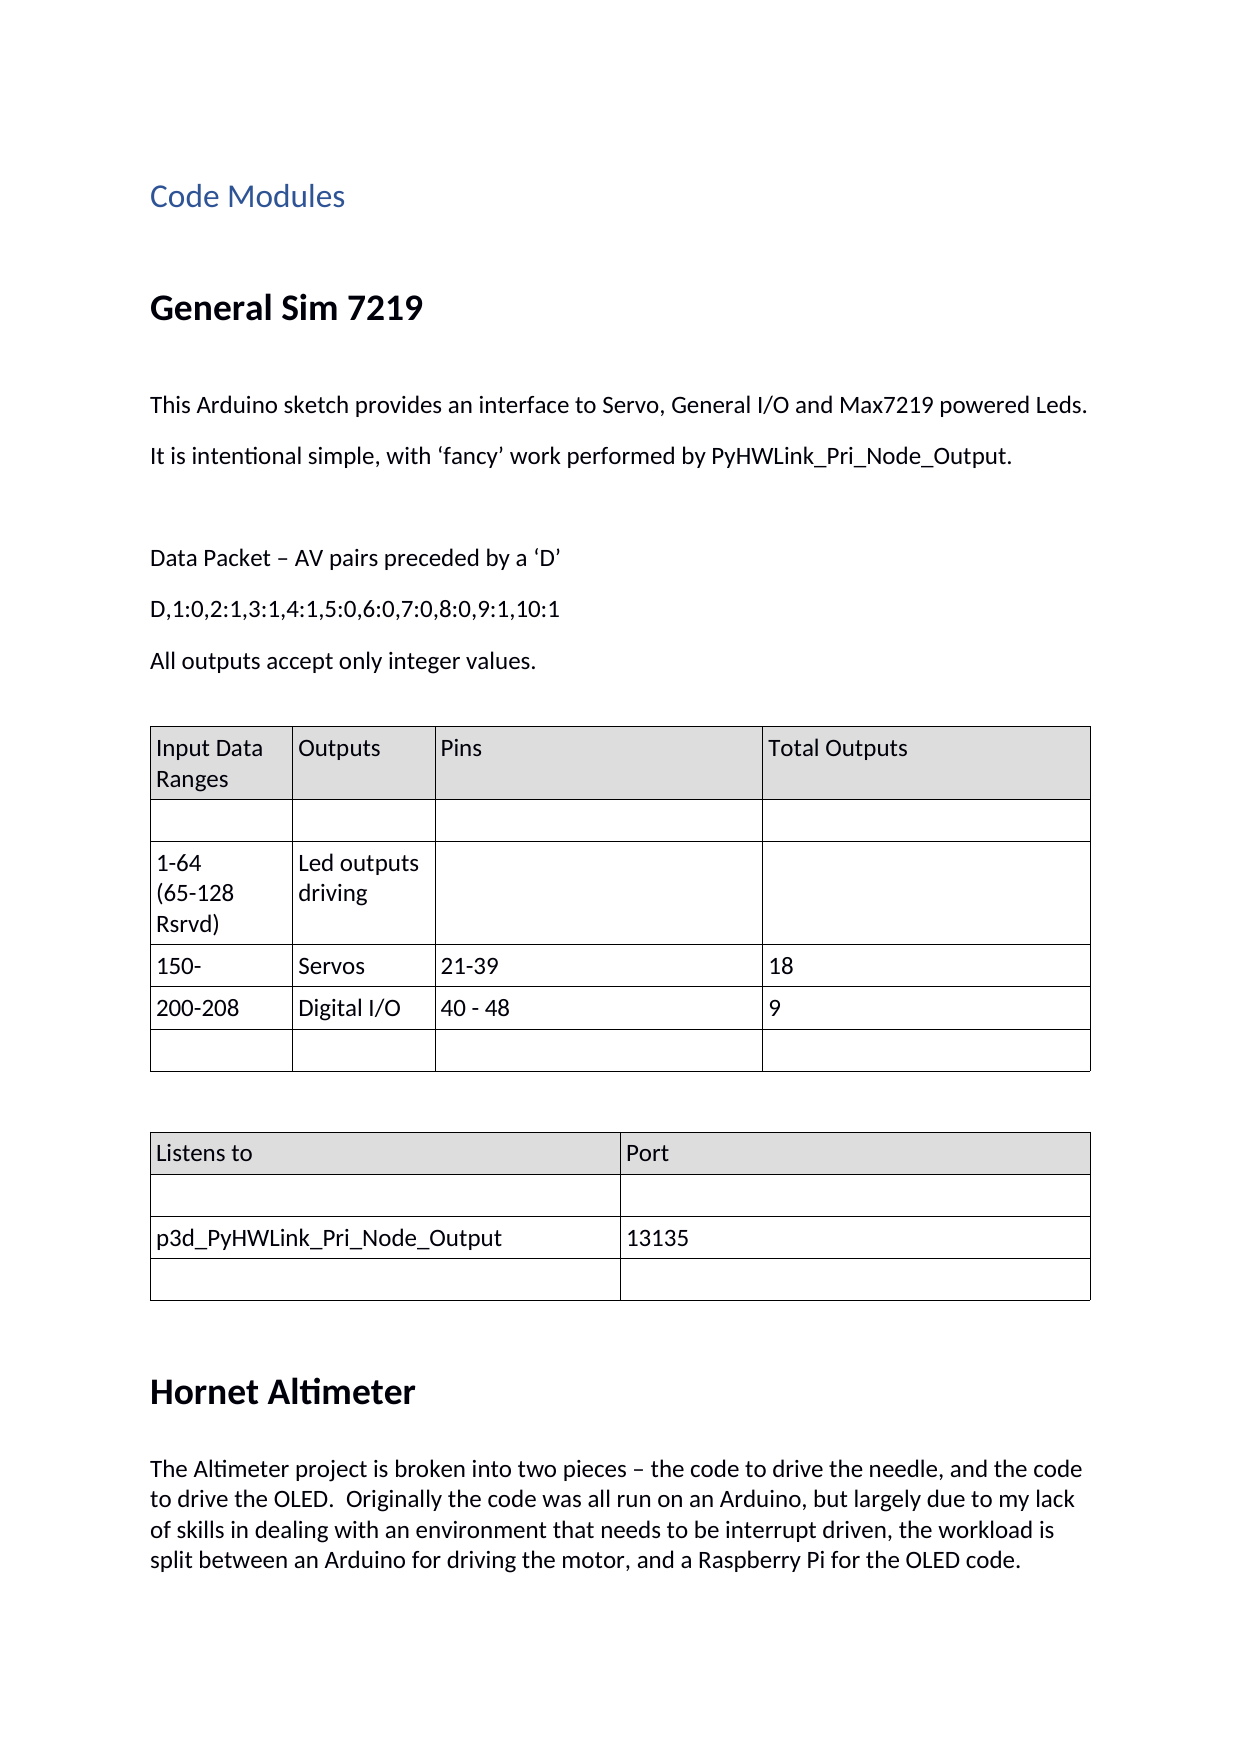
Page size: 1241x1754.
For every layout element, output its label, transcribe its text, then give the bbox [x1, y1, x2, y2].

subtitle Hornet Altimeter [150, 1368, 1090, 1414]
table_cell 21-39 [436, 945, 762, 986]
table_cell p3d_PyHWLink_Pri_Node_Output [151, 1217, 620, 1258]
text This Arduino sketch provides an interface to Servo, General I/O and Max7219 powered Leds. [150, 389, 1090, 419]
text It is intentional simple, with ‘fancy’ work performed by PyHWLink_Pri_Node_Output. [150, 440, 1090, 471]
table_cell [151, 1030, 292, 1071]
table_cell 9 [763, 987, 1090, 1028]
table_cell Servos [293, 945, 435, 986]
text All outputs accept only integer values. [150, 645, 1090, 675]
table_cell [151, 800, 292, 841]
table_header Outputs [293, 727, 435, 799]
table_cell [763, 1030, 1090, 1071]
table_cell Digital I/O [293, 987, 435, 1028]
subtitle Code Modules [150, 175, 1090, 216]
table_header Listens to [151, 1133, 620, 1174]
table_cell [436, 1030, 762, 1071]
table_cell [621, 1259, 1090, 1300]
table_header Total Outputs [763, 727, 1090, 799]
table_cell 18 [763, 945, 1090, 986]
table_cell [763, 800, 1090, 841]
table_cell [293, 800, 435, 841]
table_cell [151, 1259, 620, 1300]
table_cell [151, 1175, 620, 1216]
table_cell 150- [151, 945, 292, 986]
text D,1:0,2:1,3:1,4:1,5:0,6:0,7:0,8:0,9:1,10:1 [150, 594, 1090, 624]
table_cell 40 - 48 [436, 987, 762, 1028]
table_cell 13135 [621, 1217, 1090, 1258]
text The Altimeter project is broken into two pieces – the code to drive the needle, and the code to drive the OLED. Originally the code was all run on an Arduino, but largely due to my lack of skills in dealing with an environment that needs to be interrupt driven, the workload is split between an Arduino for driving the motor, and a Raspberry Pi for the OLED code. [150, 1453, 1090, 1575]
text Data Packet – AV pairs preceded by a ‘D’ [150, 542, 1090, 573]
table_cell [763, 842, 1090, 944]
table_cell Led outputs driving [293, 842, 435, 944]
table_header Port [621, 1133, 1090, 1174]
subtitle General Sim 7219 [150, 284, 1090, 329]
table_cell [436, 800, 762, 841]
table_header Pins [436, 727, 762, 799]
table_cell [621, 1175, 1090, 1216]
table_header Input Data Ranges [151, 727, 292, 799]
table_cell 200-208 [151, 987, 292, 1028]
table_cell [293, 1030, 435, 1071]
table_cell 1-64 (65-128 Rsrvd) [151, 842, 292, 944]
table_cell [436, 842, 762, 944]
